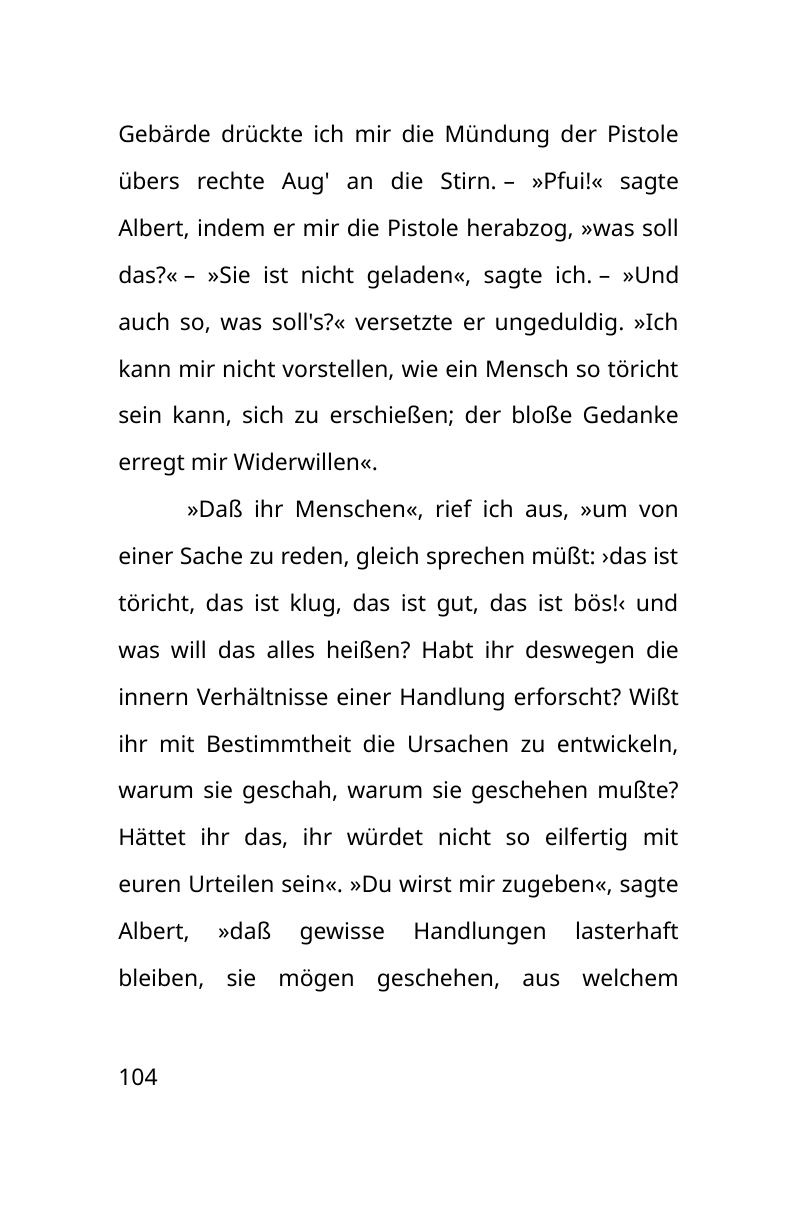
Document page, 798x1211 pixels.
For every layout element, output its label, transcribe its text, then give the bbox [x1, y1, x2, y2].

text Gebärde drückte ich mir die Mündung der Pistole übers rechte Aug' an die Stirn. – »Pfui!« sagte Albert, indem er mir die Pistole herabzog, »was soll das?« – »Sie ist nicht geladen«, sagte ich. – »Und auch so, was soll's?« versetzte er ungeduldig. »Ich kann mir nicht vorstellen, wie ein Mensch so töricht sein kann, sich zu erschießen; der bloße Gedanke erregt mir Widerwillen«. [118, 118, 679, 477]
text »Daß ihr Menschen«, rief ich aus, »um von einer Sache zu reden, gleich sprechen müßt: ›das ist töricht, das ist klug, das ist gut, das ist bös!‹ und was will das alles heißen? Habt ihr deswegen die innern Verhältnisse einer Handlung erforscht? Wißt ihr mit Bestimmtheit die Ursachen zu entwickeln, warum sie geschah, warum sie geschehen mußte? Hättet ihr das, ihr würdet nicht so eilfertig mit euren Urteilen sein«. »Du wirst mir zugeben«, sagte Albert, »daß gewisse Handlungen lasterhaft bleiben, sie mögen geschehen, aus welchem [118, 493, 679, 993]
